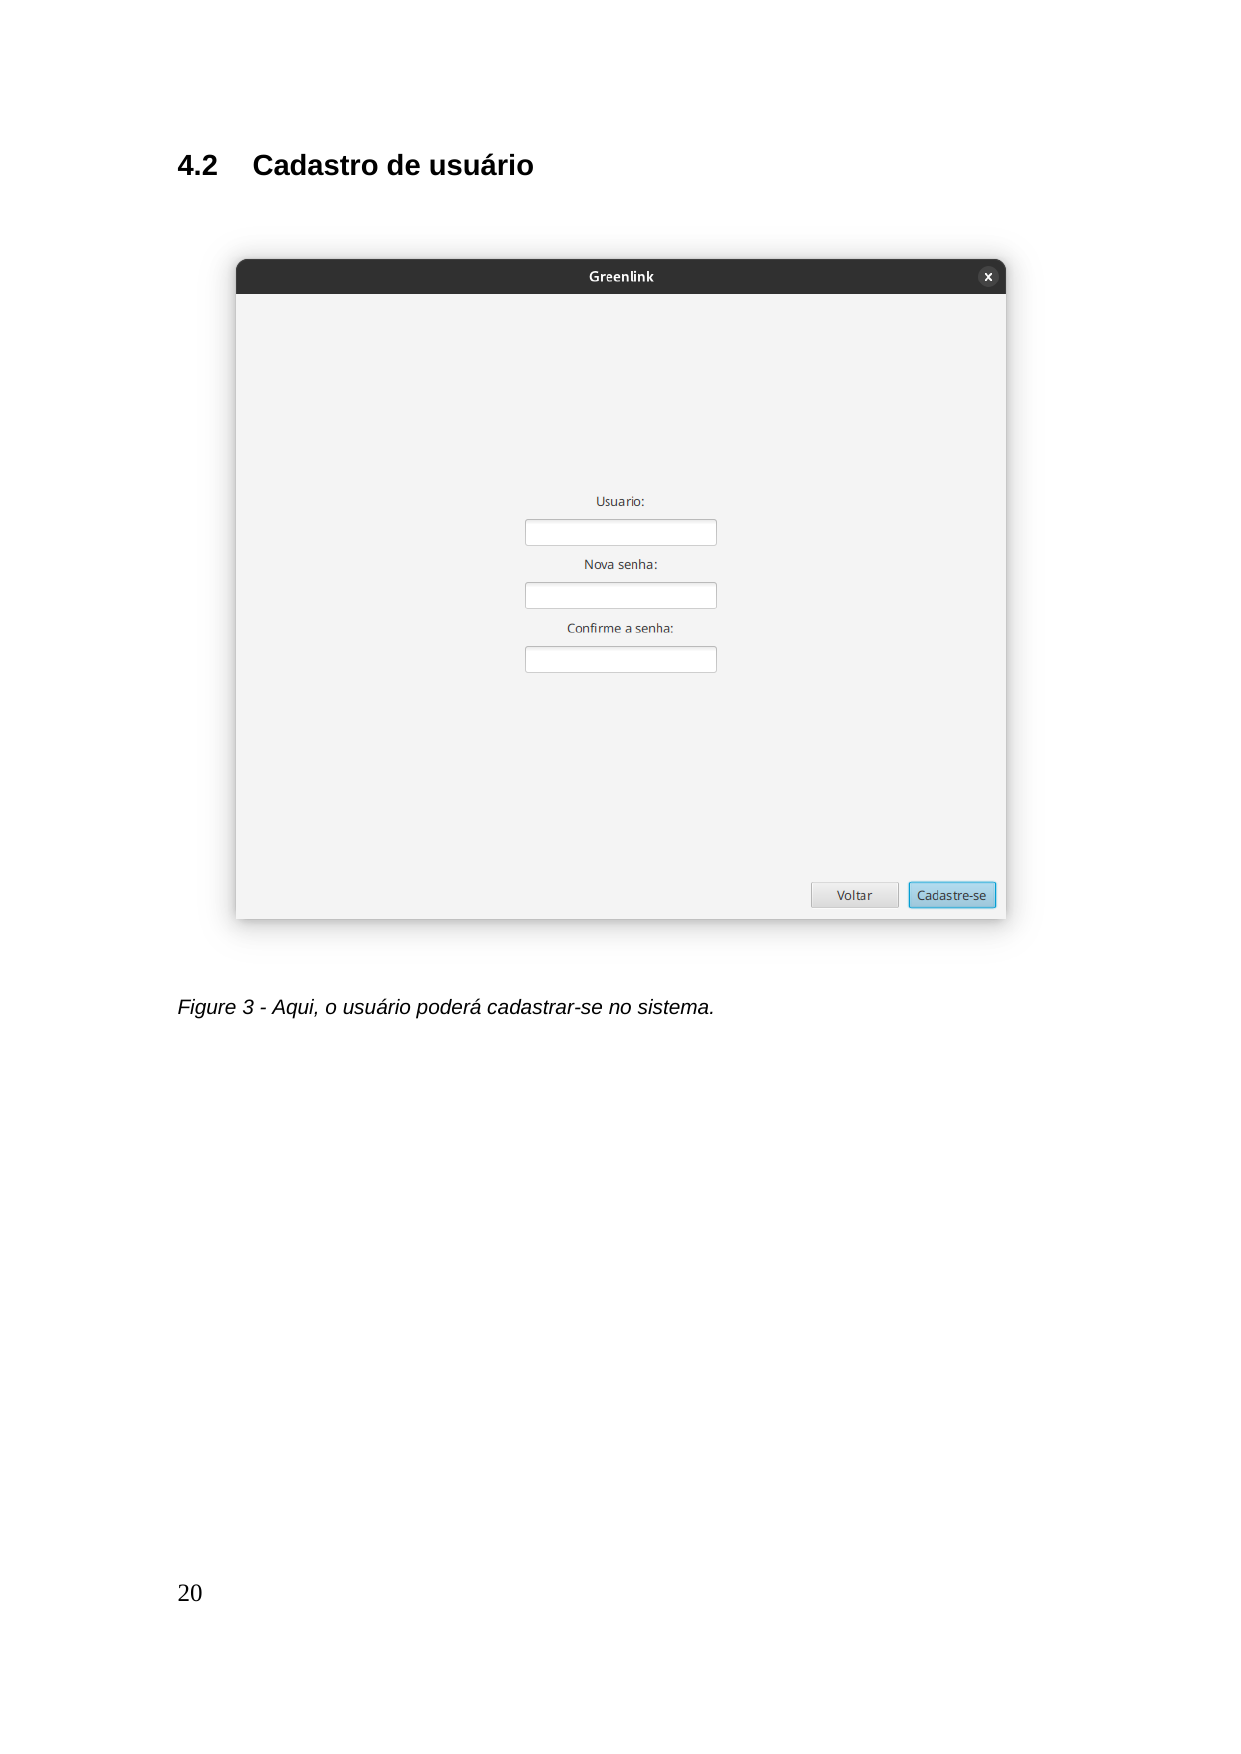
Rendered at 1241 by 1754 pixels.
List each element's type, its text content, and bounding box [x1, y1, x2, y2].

text Figure 3 - Aqui, o usuário poderá cadastrar-se no sistema. [177, 983, 1063, 1019]
picture [177, 206, 1063, 983]
subtitle Cadastro de usuário [177, 148, 1063, 181]
